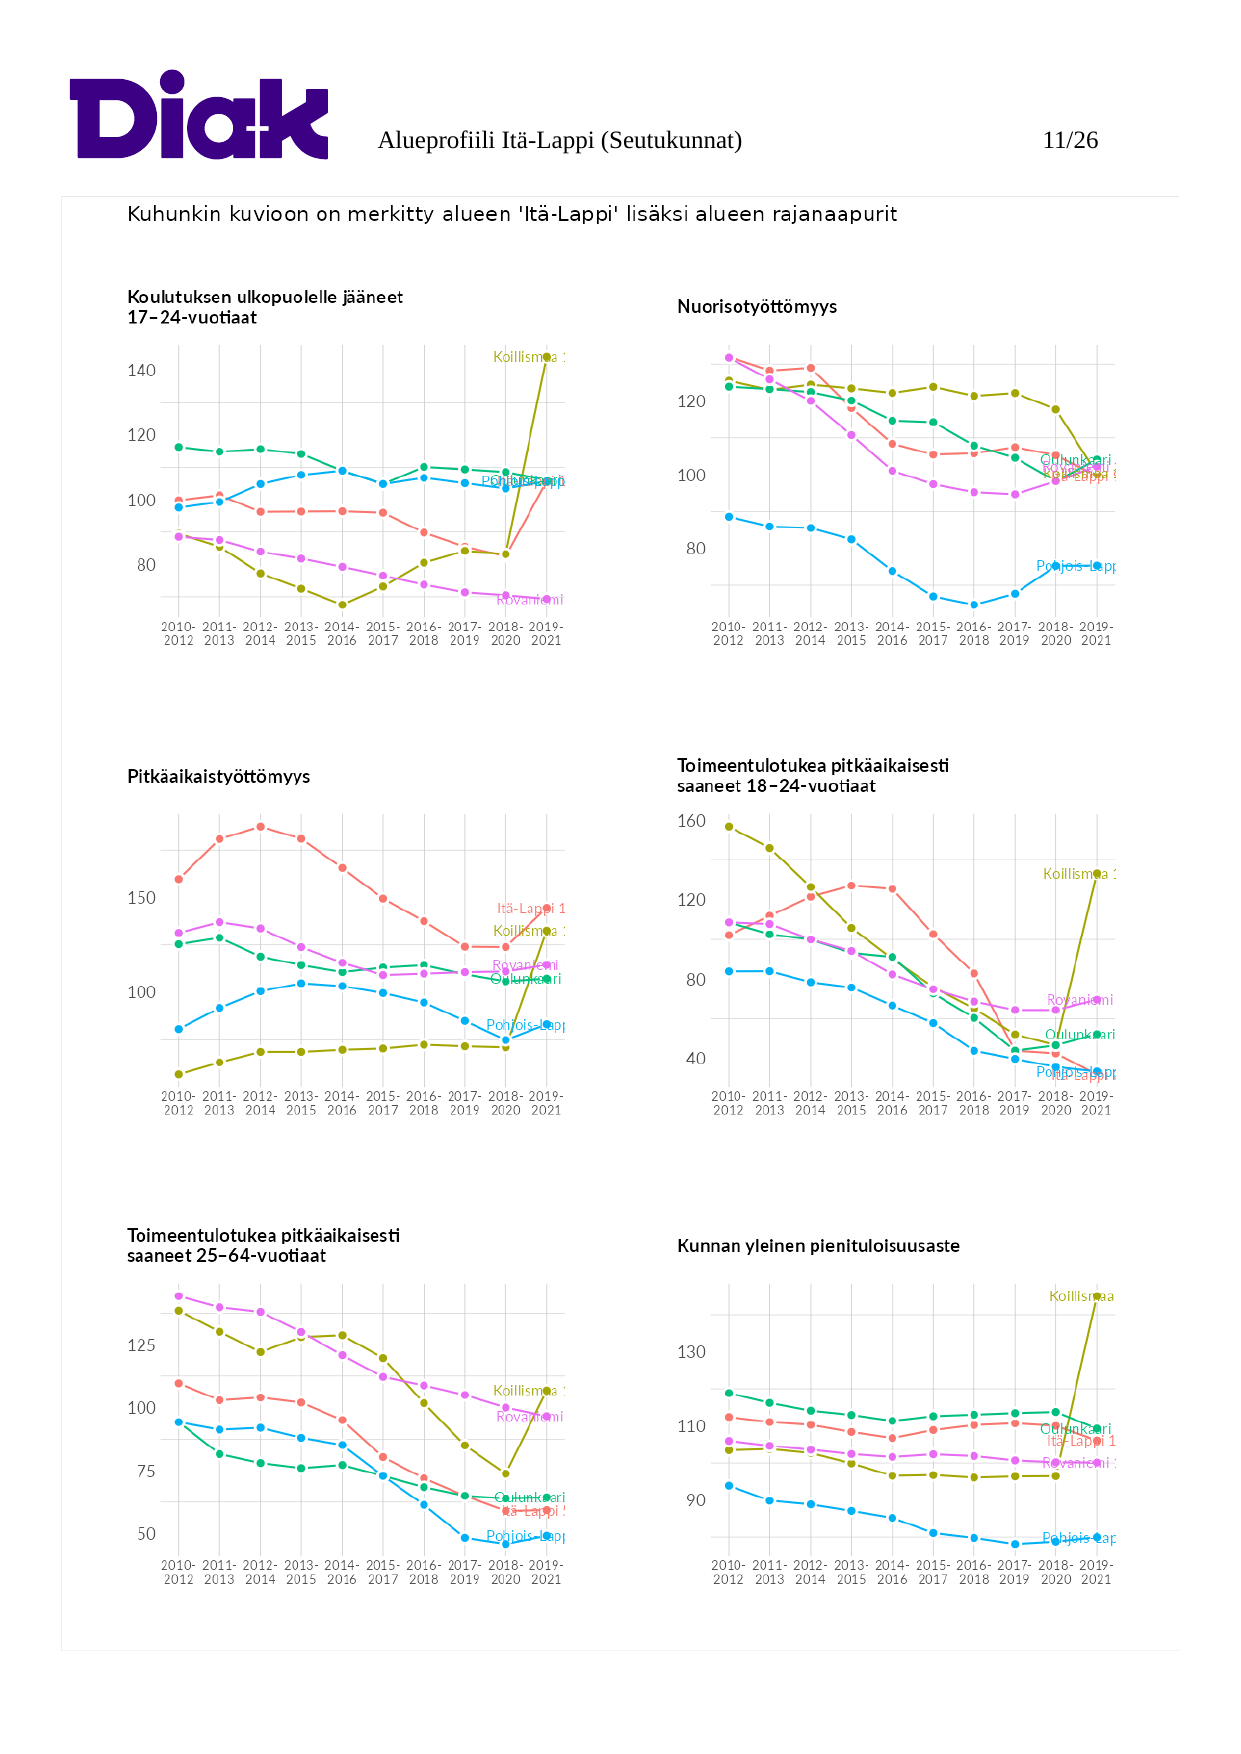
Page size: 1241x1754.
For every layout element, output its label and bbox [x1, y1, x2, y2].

picture [61, 196, 1179, 1651]
